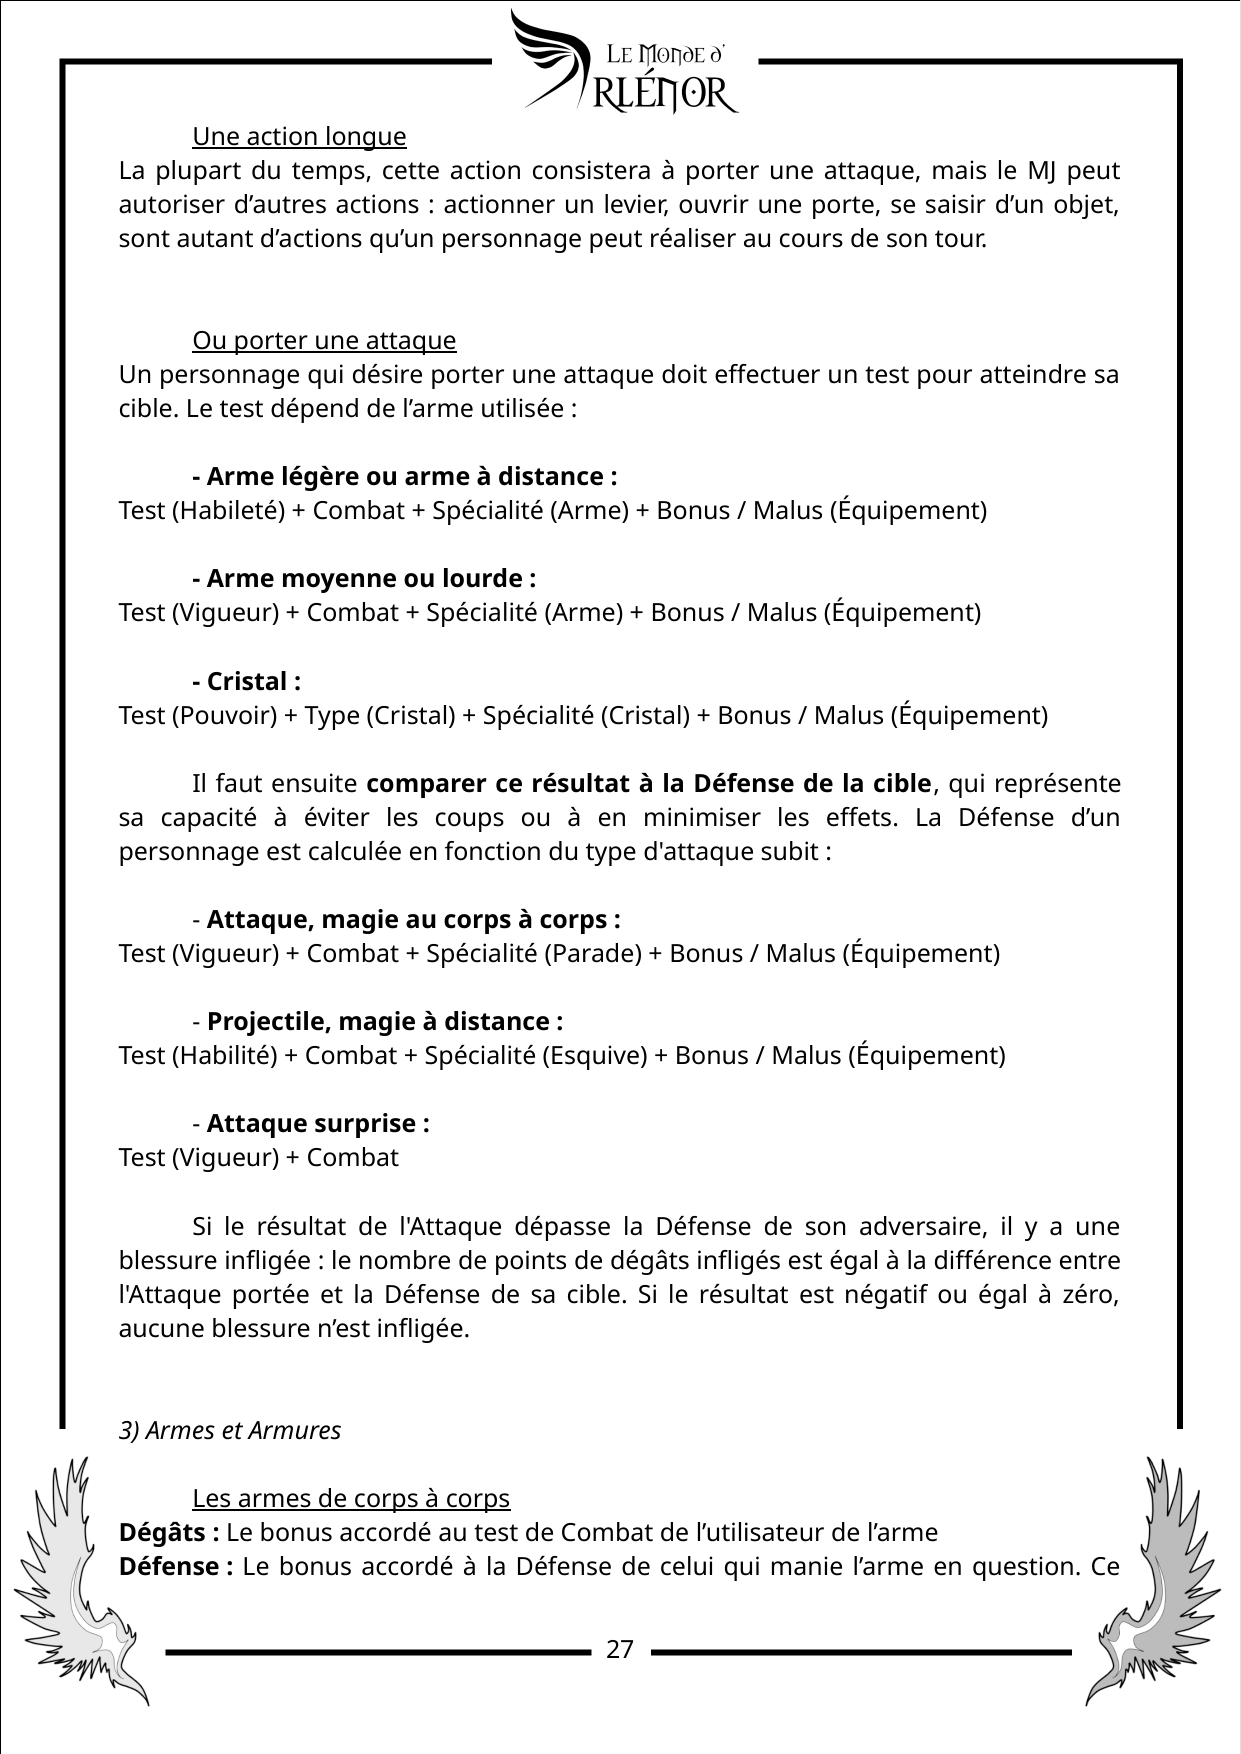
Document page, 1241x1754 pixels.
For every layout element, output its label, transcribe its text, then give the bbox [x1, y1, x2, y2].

text Une action longue [118, 118, 1122, 152]
text 3) Armes et Armures [118, 1413, 1122, 1447]
text - Attaque, magie au corps à corps : [118, 902, 1122, 936]
text Dégâts : Le bonus accordé au test de Combat de l’utilisateur de l’arme [118, 1515, 1122, 1549]
text Test (Vigueur) + Combat + Spécialité (Parade) + Bonus / Malus (Équipement) [118, 936, 1122, 970]
text Les armes de corps à corps [118, 1481, 1122, 1515]
text - Cristal : [118, 663, 1122, 697]
text Défense : Le bonus accordé à la Défense de celui qui manie l’arme en question. Ce [118, 1549, 1122, 1583]
text - Attaque surprise : [118, 1106, 1122, 1140]
text Ou porter une attaque [118, 323, 1122, 357]
text Test (Habileté) + Combat + Spécialité (Arme) + Bonus / Malus (Équipement) [118, 493, 1122, 527]
text Si le résultat de l'Attaque dépasse la Défense de son adversaire, il y a une blessure infligée : le nombre de points de dégâts infligés est égal à la différence entre l'Attaque portée et la Défense de sa cible. Si le résultat est négatif ou égal à zéro, aucune blessure n’est infligée. [118, 1208, 1122, 1344]
picture [1, 1, 1240, 1754]
text Test (Vigueur) + Combat + Spécialité (Arme) + Bonus / Malus (Équipement) [118, 595, 1122, 629]
text - Projectile, magie à distance : [118, 1004, 1122, 1038]
text Un personnage qui désire porter une attaque doit effectuer un test pour atteindre sa cible. Le test dépend de l’arme utilisée : [118, 357, 1122, 425]
text - Arme légère ou arme à distance : [118, 459, 1122, 493]
text Test (Vigueur) + Combat [118, 1140, 1122, 1174]
text Test (Habilité) + Combat + Spécialité (Esquive) + Bonus / Malus (Équipement) [118, 1038, 1122, 1072]
text Il faut ensuite comparer ce résultat à la Défense de la cible, qui représente sa capacité à éviter les coups ou à en minimiser les effets. La Défense d’un personnage est calculée en fonction du type d'attaque subit : [118, 765, 1122, 868]
text Test (Pouvoir) + Type (Cristal) + Spécialité (Cristal) + Bonus / Malus (Équipement) [118, 697, 1122, 731]
text - Arme moyenne ou lourde : [118, 561, 1122, 595]
text La plupart du temps, cette action consistera à porter une attaque, mais le MJ peut autoriser d’autres actions : actionner un levier, ouvrir une porte, se saisir d’un objet, sont autant d’actions qu’un personnage peut réaliser au cours de son tour. [118, 152, 1122, 254]
